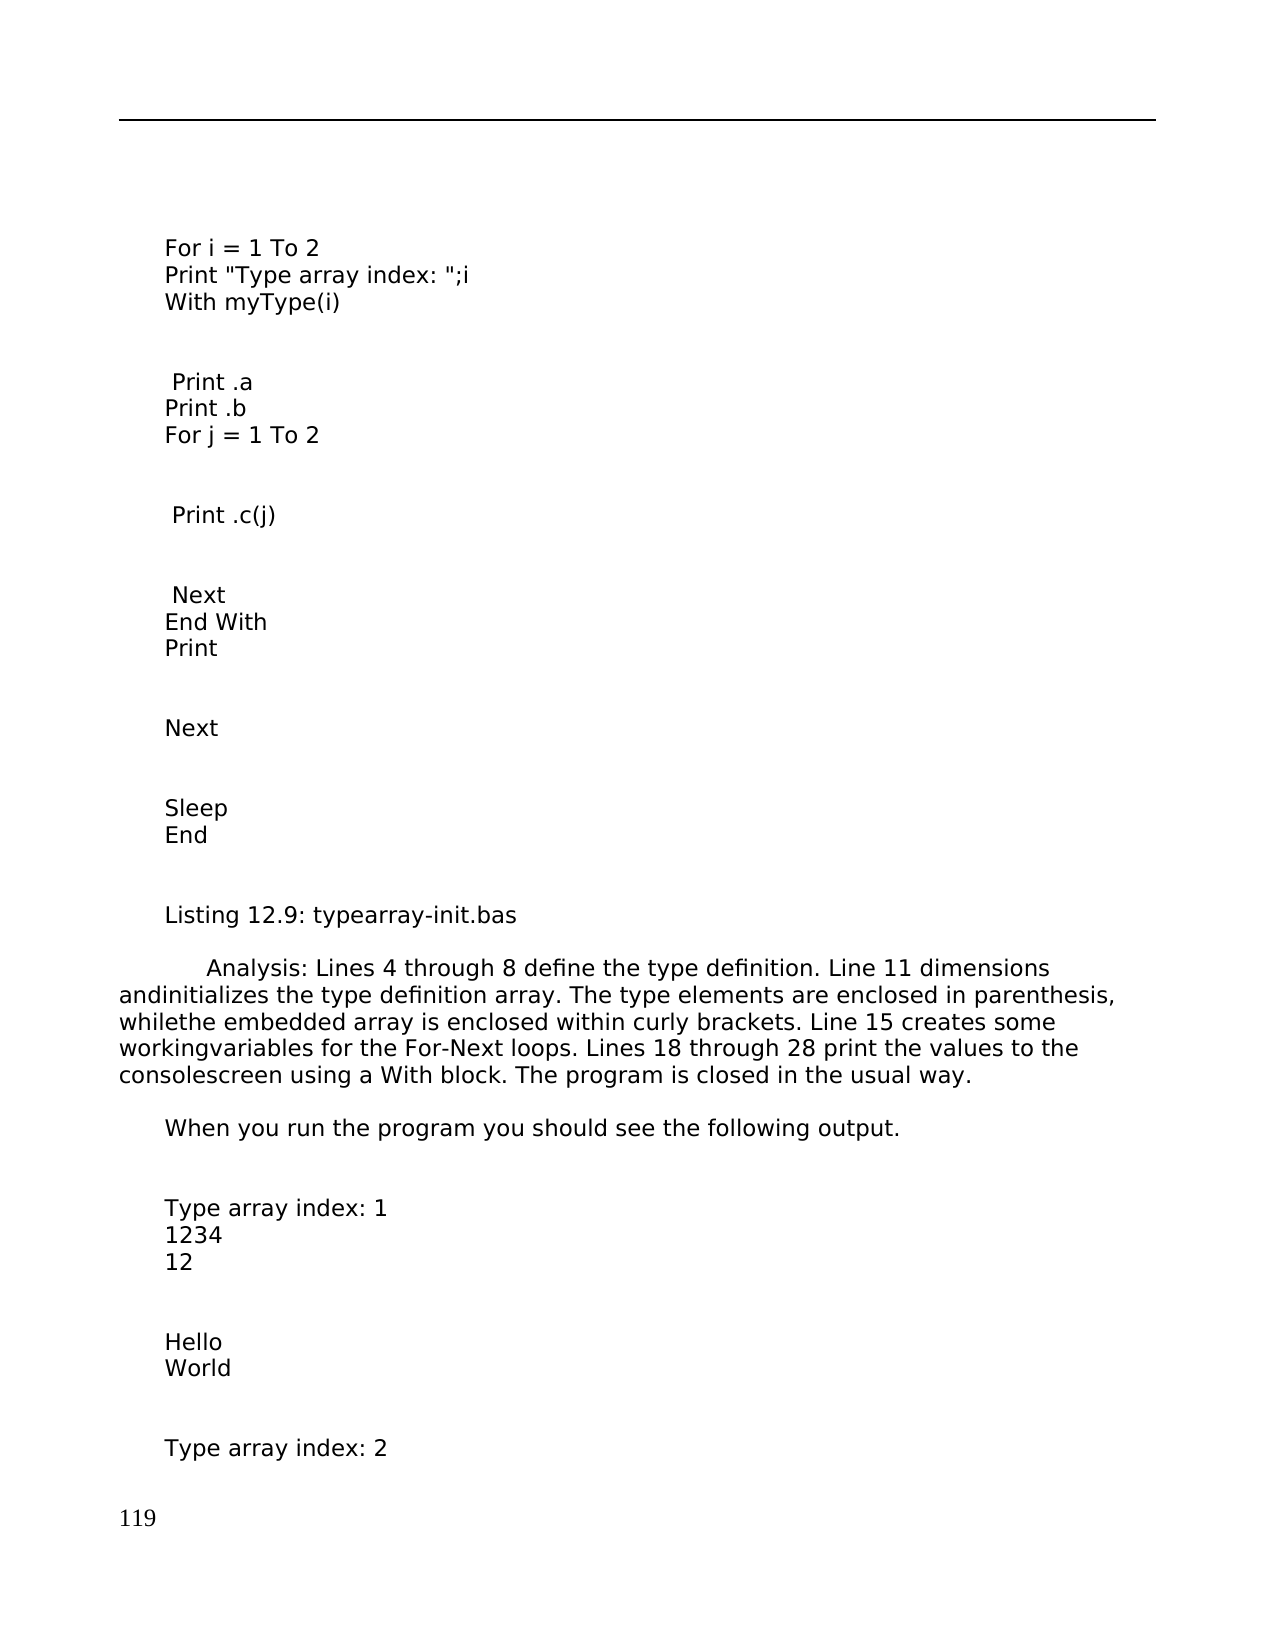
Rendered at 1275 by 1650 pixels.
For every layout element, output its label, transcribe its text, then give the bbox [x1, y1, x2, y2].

text Next [118, 582, 1156, 609]
text World [118, 1356, 1156, 1382]
text For j = 1 To 2 [118, 422, 1156, 449]
text Print .a [118, 369, 1156, 396]
text Type array index: 1 [118, 1196, 1156, 1222]
text Next [118, 716, 1156, 742]
text Hello [118, 1329, 1156, 1356]
text Print [118, 636, 1156, 662]
text Listing 12.9: typearray-init.bas [118, 902, 1156, 929]
text For i = 1 To 2 [118, 236, 1156, 262]
text Sleep [118, 796, 1156, 822]
text When you run the program you should see the following output. [118, 1116, 1156, 1142]
text Print .b [118, 396, 1156, 422]
text Print .c(j) [118, 502, 1156, 529]
text 1234 [118, 1222, 1156, 1249]
text Type array index: 2 [118, 1436, 1156, 1462]
text 12 [118, 1249, 1156, 1276]
text End With [118, 609, 1156, 636]
text With myType(i) [118, 289, 1156, 316]
text Analysis: Lines 4 through 8 define the type definition. Line 11 dimensions andinitializes the type definition array. The type elements are enclosed in parenthesis, whilethe embedded array is enclosed within curly brackets. Line 15 creates some workingvariables for the For-Next loops. Lines 18 through 28 print the values to the consolescreen using a With block. The program is closed in the usual way. [118, 956, 1156, 1089]
text End [118, 822, 1156, 849]
text Print "Type array index: ";i [118, 262, 1156, 289]
